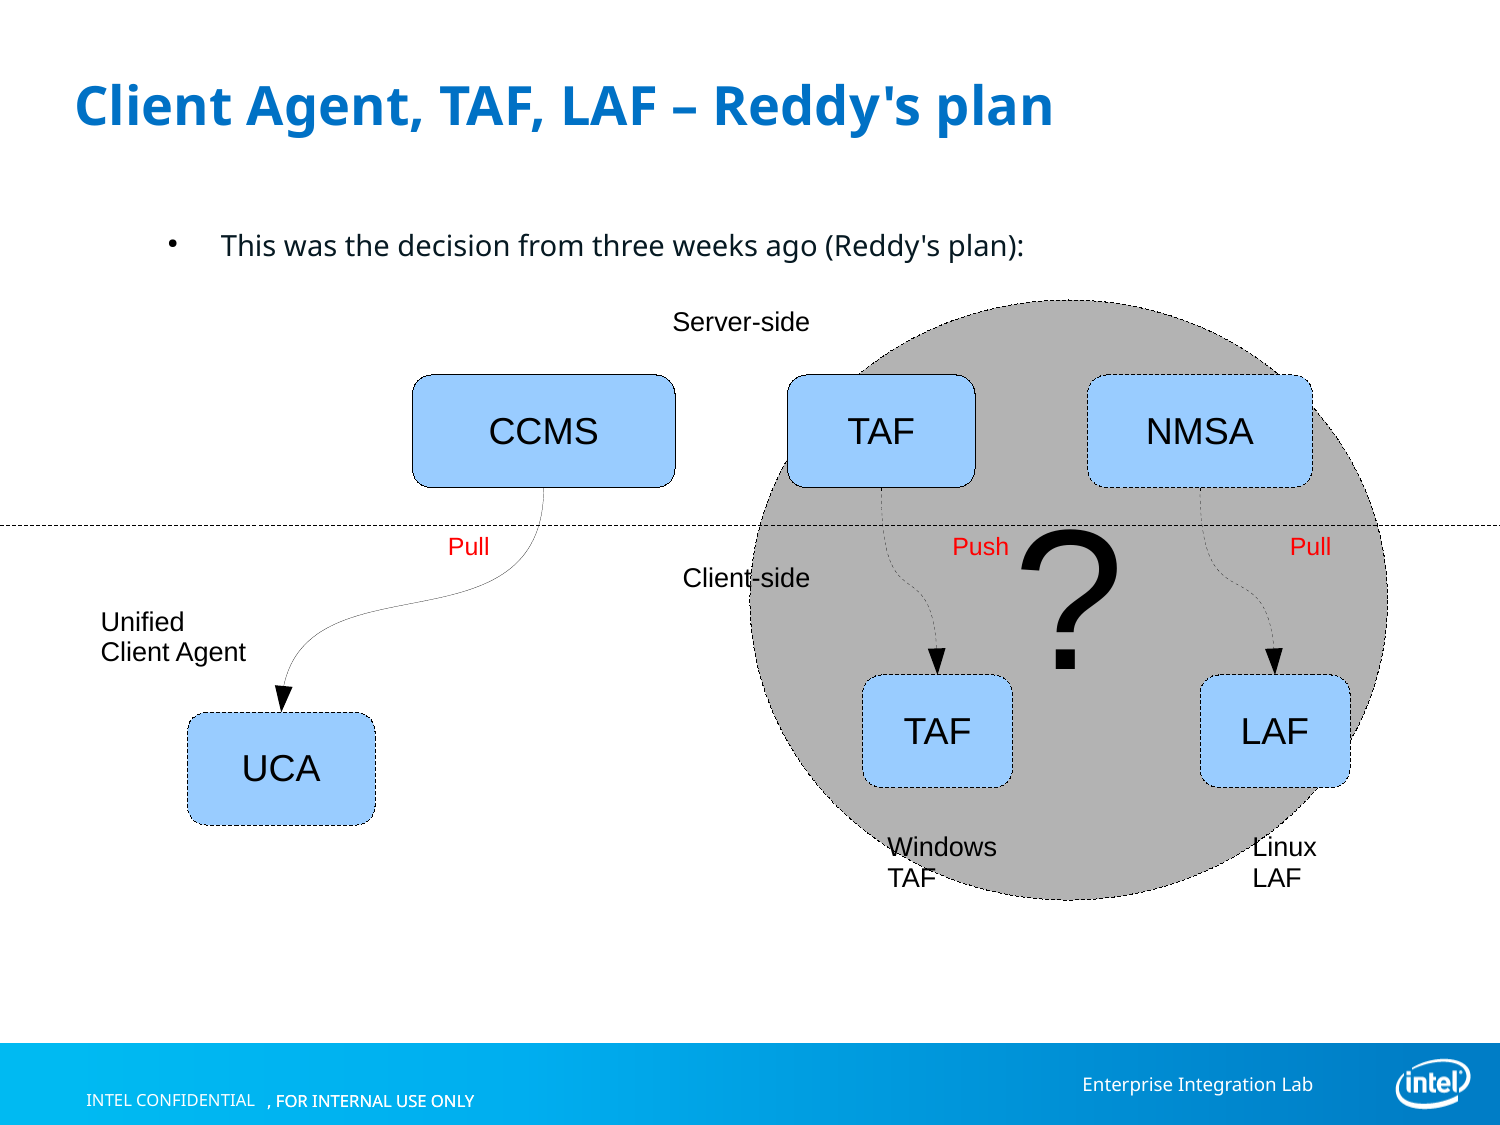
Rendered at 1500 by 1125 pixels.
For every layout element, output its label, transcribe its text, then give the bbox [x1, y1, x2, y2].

text_box CCMS [412, 374, 676, 488]
title Client Agent, TAF, LAF – Reddy's plan [74, 67, 1425, 213]
picture [1245, 1043, 1252, 1081]
text_box TAF [787, 374, 976, 488]
text_box Pull [433, 525, 505, 586]
text_box Server-side [657, 299, 826, 346]
text_box TAF [862, 674, 1013, 788]
picture [1289, 1043, 1296, 1125]
text_box LAF [1200, 674, 1351, 788]
picture [1245, 1081, 1252, 1125]
picture [1307, 1043, 1314, 1125]
text_box UCA [187, 712, 376, 826]
text_box NMSA [1087, 374, 1313, 488]
picture [1324, 1043, 1500, 1125]
text_box Unified Client Agent [85, 599, 263, 676]
text_box Linux LAF [1237, 825, 1332, 901]
text_box Client-side [667, 555, 826, 601]
picture [1304, 1082, 1310, 1090]
text_box Windows TAF [872, 825, 1013, 901]
text_box Push [937, 525, 1025, 568]
list This was the decision from three weeks ago (Reddy's plan): [75, 224, 1463, 970]
text_box Pull [1275, 525, 1347, 568]
